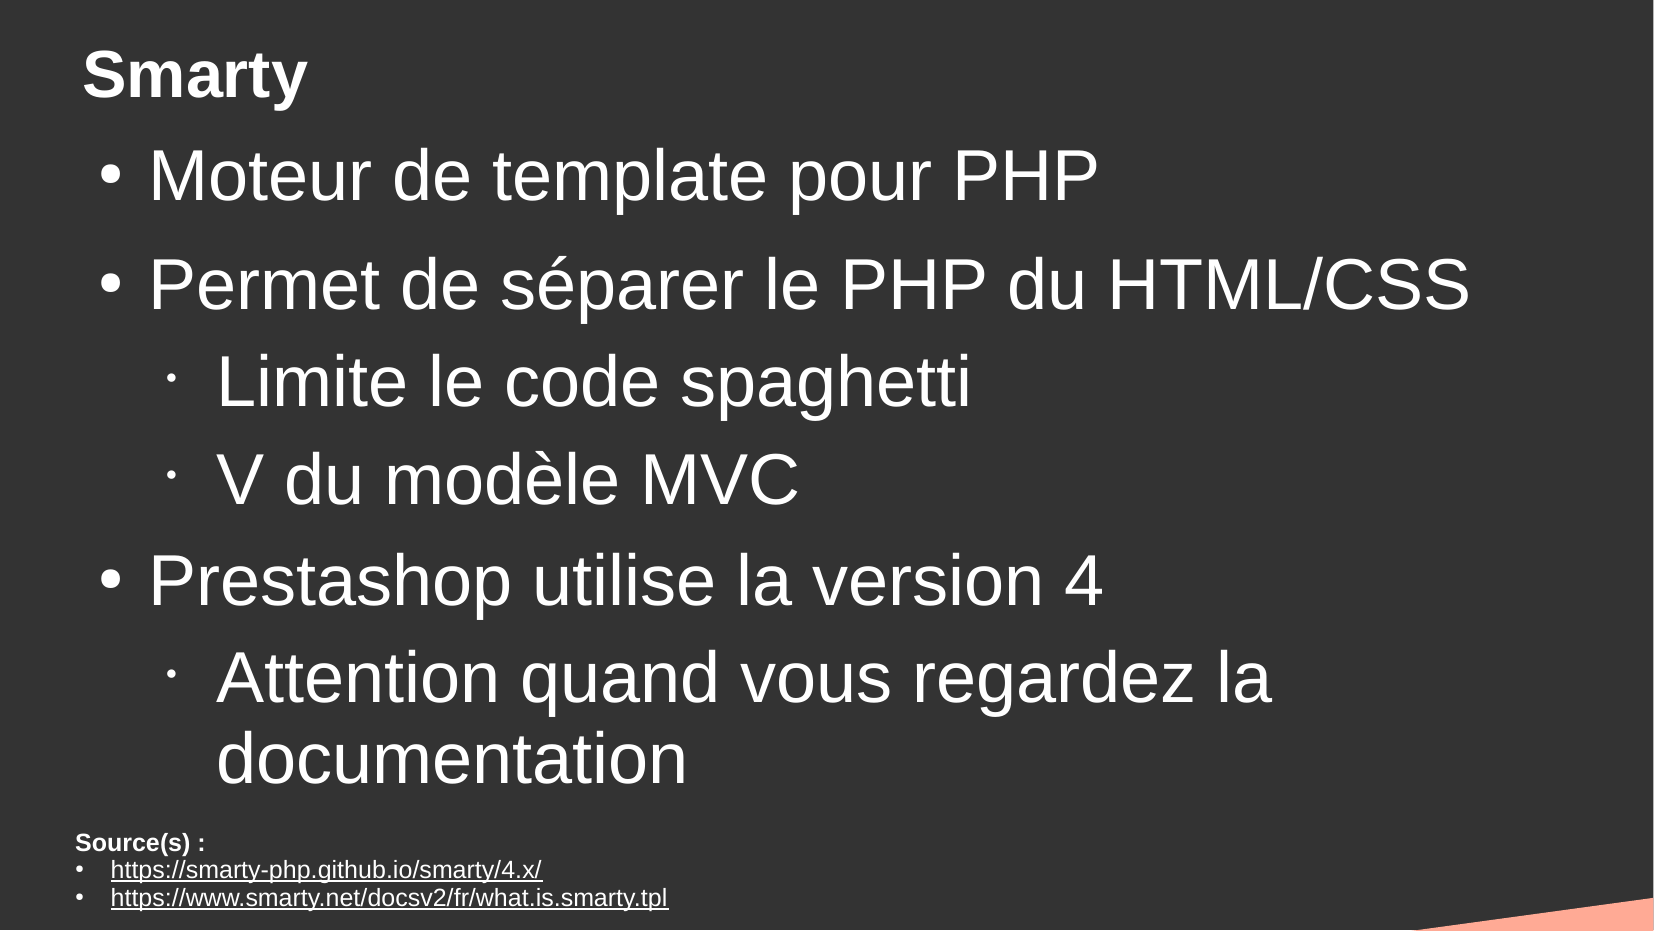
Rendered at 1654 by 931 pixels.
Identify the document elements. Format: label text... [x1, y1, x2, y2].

title Smarty [82, 37, 1571, 114]
text_box Source(s) : https://smarty-php.github.io/smarty/4.x/ https://www.smarty.net/docsv2/fr/what.is.smarty.tpl [60, 820, 1546, 920]
list Moteur de template pour PHP Permet de séparer le PHP du HTML/CSS Limite le code spaghetti V du modèle MVC Prestashop utilise la version 4 Attention quand vous regardez la documentation [80, 135, 1620, 804]
text_box [1410, 897, 1654, 931]
